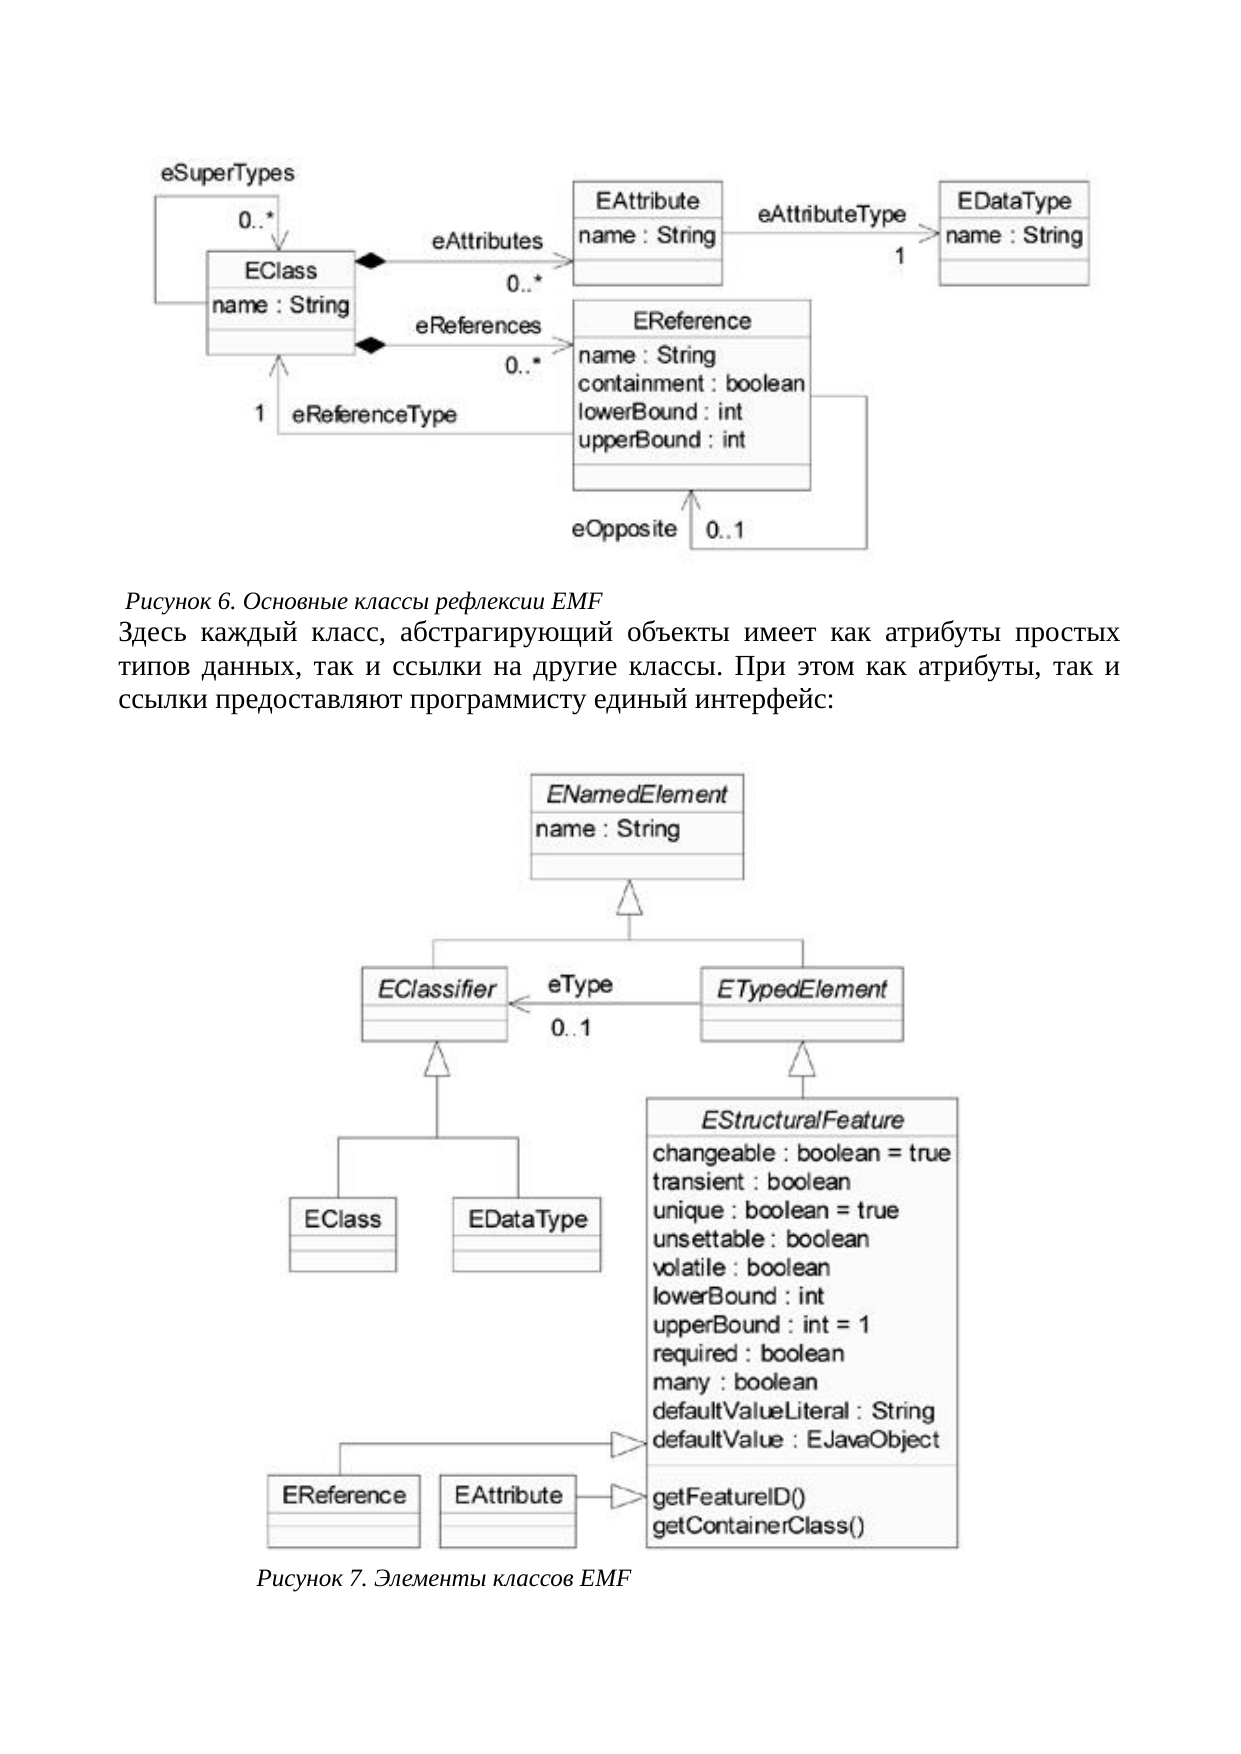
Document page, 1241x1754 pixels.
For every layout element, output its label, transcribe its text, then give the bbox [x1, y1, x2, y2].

list Рисунок 6. Основные классы рефлексии EMF [125, 586, 1166, 614]
list Рисунок 7. Элементы классов EMF [256, 1563, 979, 1592]
picture [125, 140, 1129, 586]
list Здесь каждый класс, абстрагирующий объекты имеет как атрибуты простых типов данных, так и ссылки на другие классы. При этом как атрибуты, так и ссылки предоставляют программисту единый интерфейс: [81, 118, 1166, 715]
picture [256, 744, 979, 1563]
